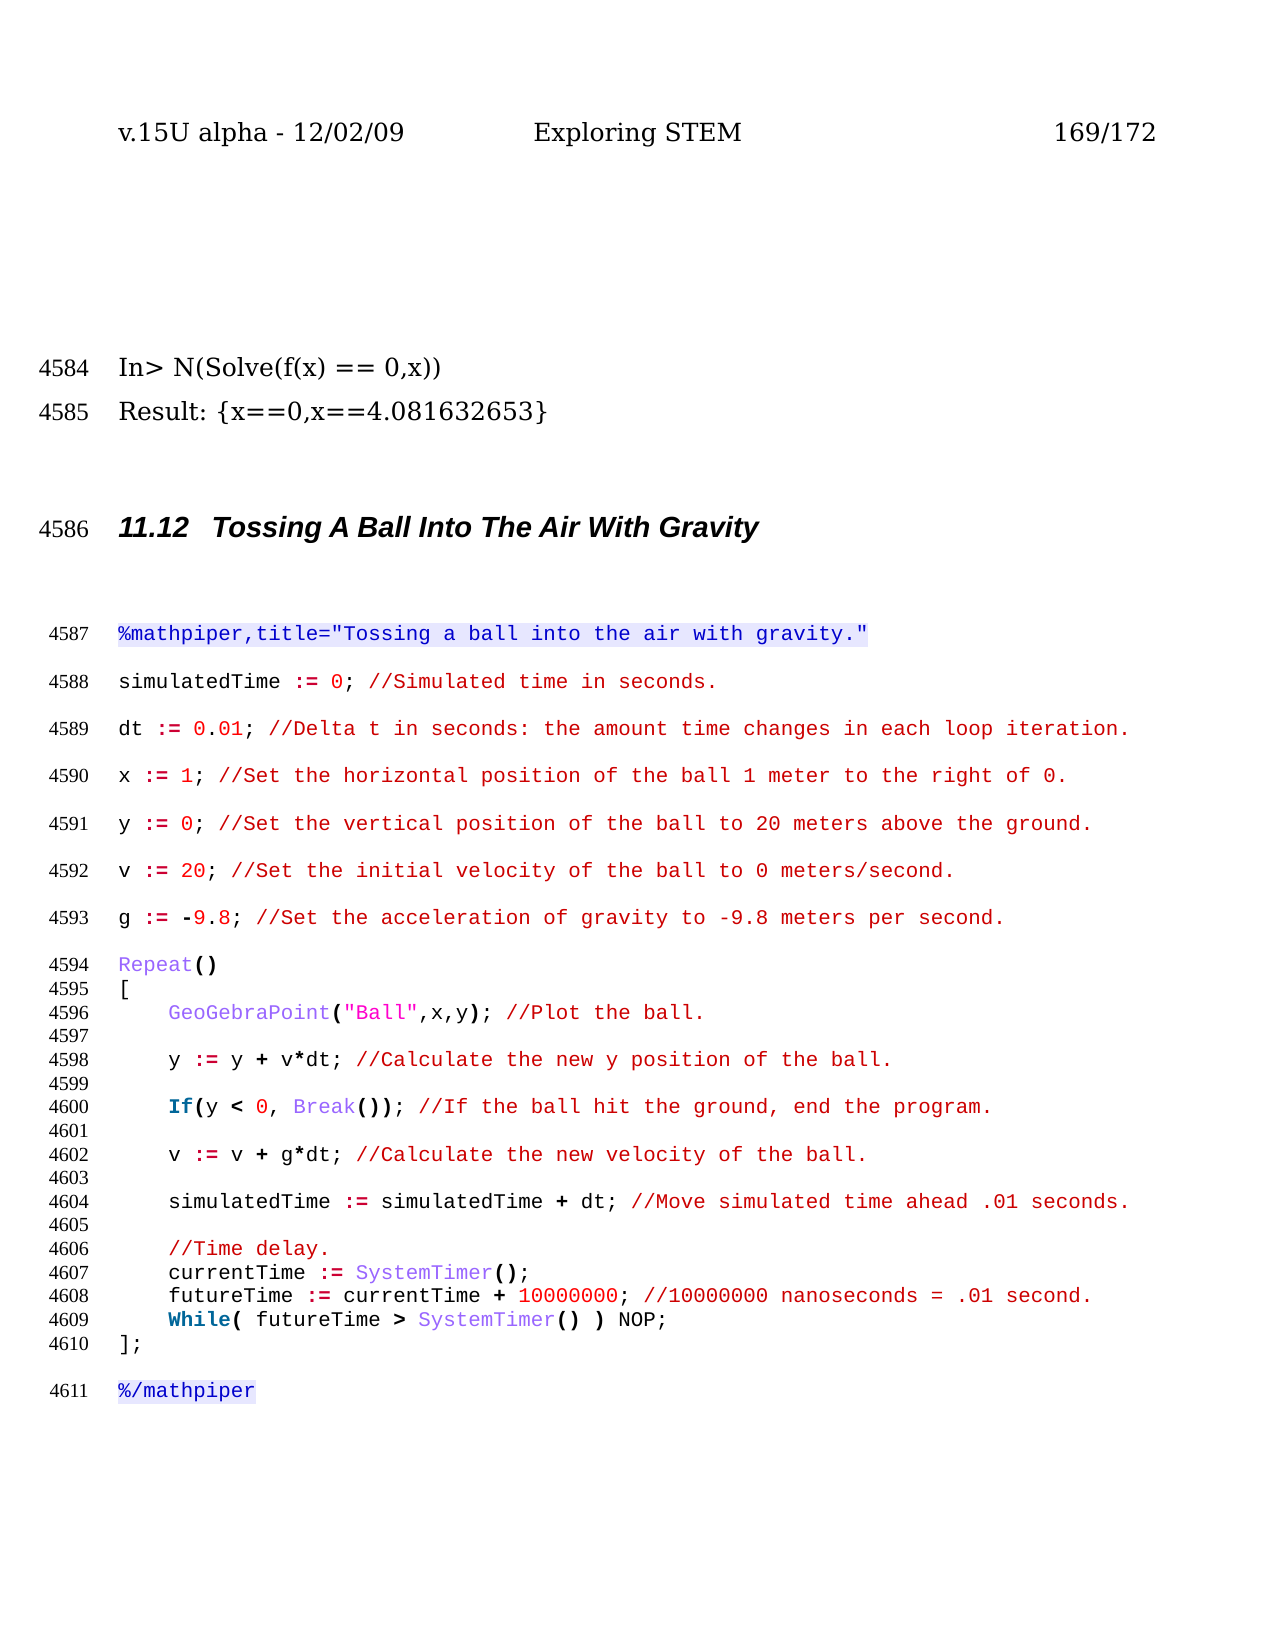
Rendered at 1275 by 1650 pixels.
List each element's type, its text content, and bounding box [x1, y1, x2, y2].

text %/mathpiper [118, 1380, 1157, 1404]
text If(y < 0, Break()); //If the ball hit the ground, end the program. [118, 1096, 1157, 1120]
text y := y + v*dt; //Calculate the new y position of the ball. [118, 1049, 1157, 1073]
text //Time delay. [118, 1238, 1157, 1262]
text y := 0; //Set the vertical position of the ball to 20 meters above the ground. [118, 812, 1157, 836]
text futureTime := currentTime + 10000000; //10000000 nanoseconds = .01 second. [118, 1285, 1157, 1309]
text simulatedTime := 0; //Simulated time in seconds. [118, 671, 1157, 694]
text simulatedTime := simulatedTime + dt; //Move simulated time ahead .01 seconds. [118, 1191, 1157, 1214]
text In> N(Solve(f(x) == 0,x)) [118, 353, 1157, 383]
text ]; [118, 1333, 1157, 1356]
text While( futureTime > SystemTimer() ) NOP; [118, 1309, 1157, 1333]
text %mathpiper,title="Tossing a ball into the air with gravity." [118, 623, 1157, 647]
subtitle Tossing A Ball Into The Air With Gravity [118, 510, 1157, 543]
text [ [118, 978, 1157, 1002]
text Result: {x==0,x==4.081632653} [118, 398, 1157, 427]
text v := 20; //Set the initial velocity of the ball to 0 meters/second. [118, 860, 1157, 883]
text x := 1; //Set the horizontal position of the ball 1 meter to the right of 0. [118, 765, 1157, 789]
text v := v + g*dt; //Calculate the new velocity of the ball. [118, 1143, 1157, 1167]
text Repeat() [118, 954, 1157, 978]
text GeoGebraPoint("Ball",x,y); //Plot the ball. [118, 1002, 1157, 1025]
text currentTime := SystemTimer(); [118, 1262, 1157, 1285]
text dt := 0.01; //Delta t in seconds: the amount time changes in each loop iteration. [118, 718, 1157, 742]
text g := -9.8; //Set the acceleration of gravity to -9.8 meters per second. [118, 907, 1157, 931]
